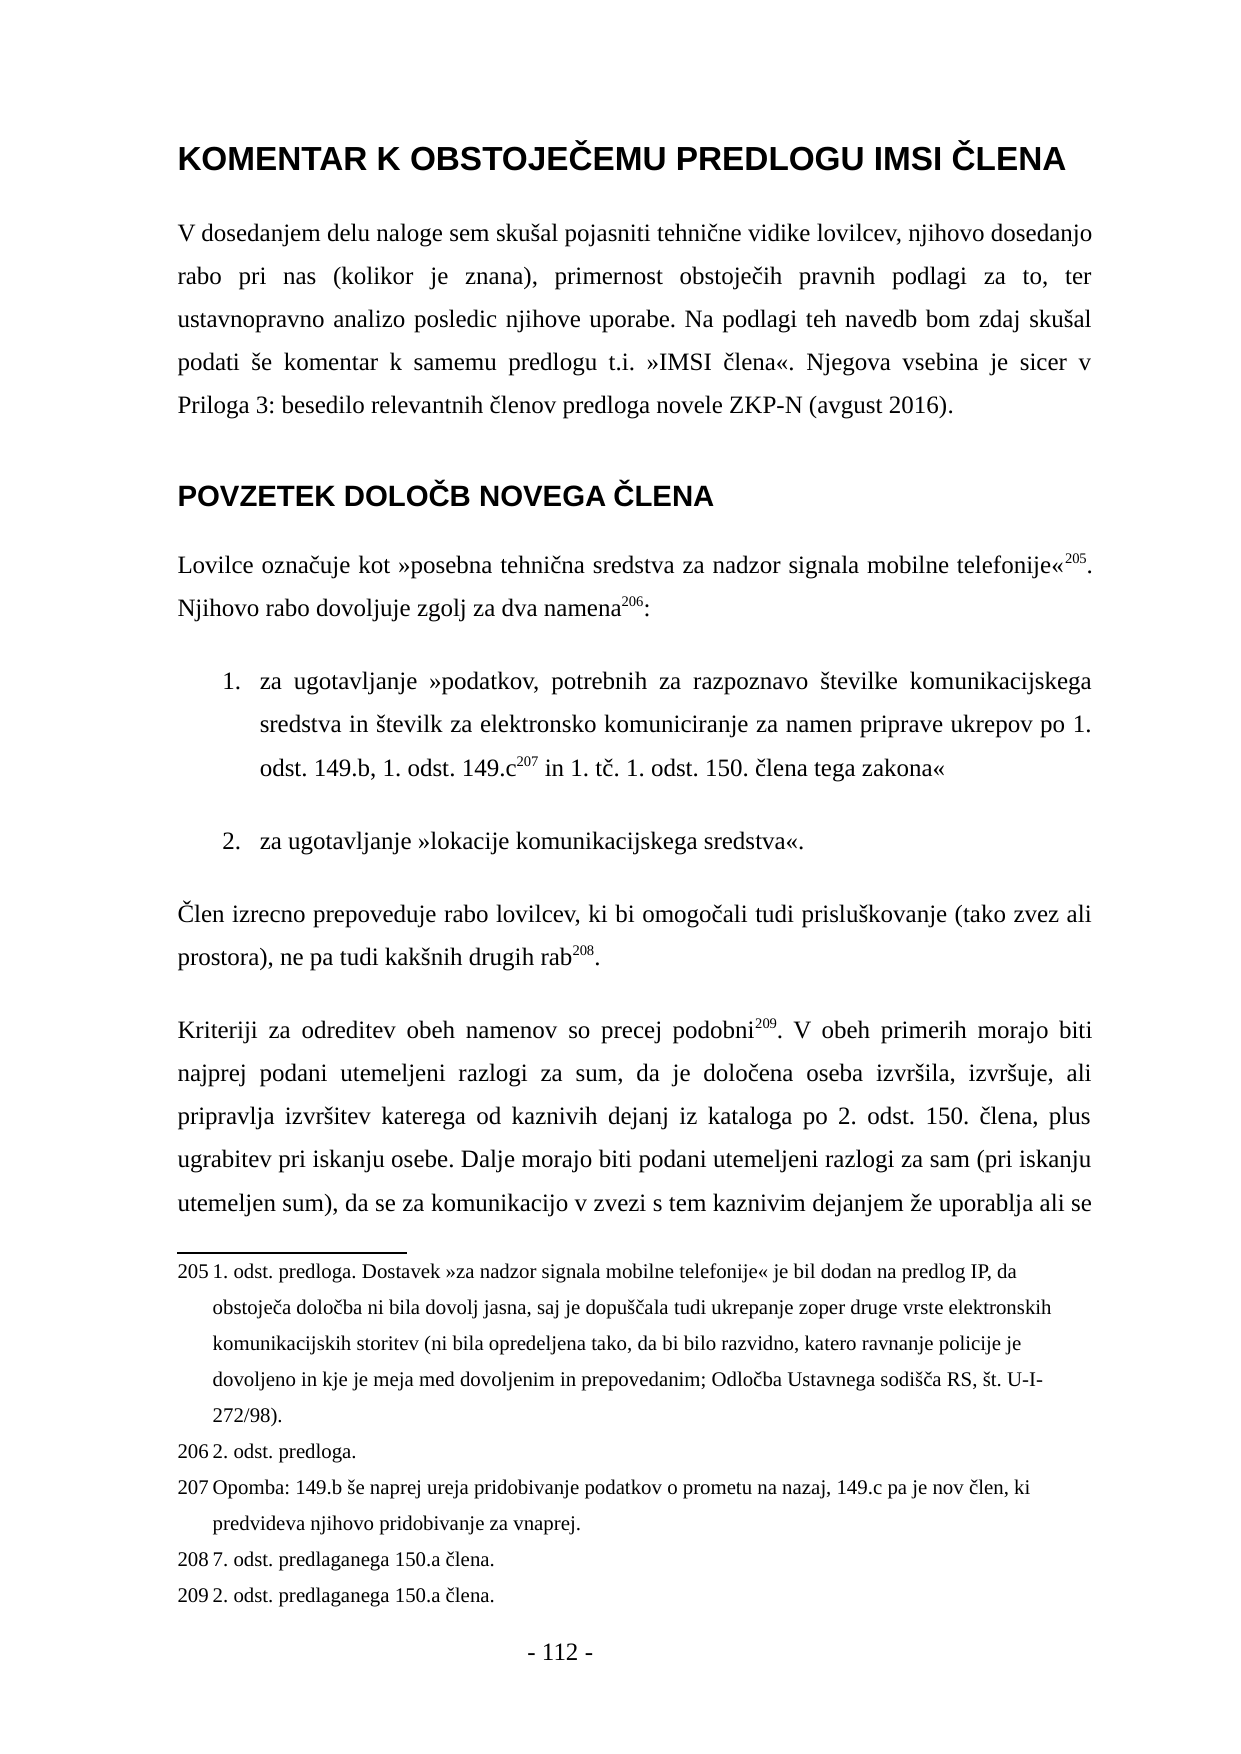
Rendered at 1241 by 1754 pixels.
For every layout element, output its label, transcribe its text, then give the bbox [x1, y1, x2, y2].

text 1. odst. predloga. Dostavek »za nadzor signala mobilne telefonije« je bil dodan na predlog IP, da obstoječa določba ni bila dovolj jasna, saj je dopuščala tudi ukrepanje zoper druge vrste elektronskih komunikacijskih storitev (ni bila opredeljena tako, da bi bilo razvidno, katero ravnanje policije je dovoljeno in kje je meja med dovoljenim in prepovedanim; Odločba Ustavnega sodišča RS, št. U-I-272/98). [177, 1259, 1093, 1427]
text Lovilce označuje kot »posebna tehnična sredstva za nadzor signala mobilne telefonije«. Njihovo rabo dovoljuje zgolj za dva namena: [177, 550, 1093, 622]
list za ugotavljanje »lokacije komunikacijskega sredstva«. [222, 826, 1093, 854]
text V dosedanjem delu naloge sem skušal pojasniti tehnične vidike lovilcev, njihovo dosedanjo rabo pri nas (kolikor je znana), primernost obstoječih pravnih podlagi za to, ter ustavnopravno analizo posledic njihove uporabe. Na podlagi teh navedb bom zdaj skušal podati še komentar k samemu predlogu t.i. »IMSI člena«. Njegova vsebina je sicer v Priloga 3: besedilo relevantnih členov predloga novele ZKP-N (avgust 2016). [177, 218, 1093, 419]
text 2. odst. predlaganega 150.a člena. [177, 1583, 1093, 1607]
subtitle Povzetek določb novega člena [177, 478, 1093, 512]
text 7. odst. predlaganega 150.a člena. [177, 1547, 1093, 1571]
subtitle KOMENTAR K OBSTOJEČEMU PREDLOGU IMSI ČLENA [177, 139, 1093, 178]
text 2. odst. predloga. [177, 1439, 1093, 1463]
text Člen izrecno prepoveduje rabo lovilcev, ki bi omogočali tudi prisluškovanje (tako zvez ali prostora), ne pa tudi kakšnih drugih rab. [177, 899, 1093, 971]
text Kriteriji za odreditev obeh namenov so precej podobni. V obeh primerih morajo biti najprej podani utemeljeni razlogi za sum, da je določena oseba izvršila, izvršuje, ali pripravlja izvršitev katerega od kaznivih dejanj iz kataloga po 2. odst. 150. člena, plus ugrabitev pri iskanju osebe. Dalje morajo biti podani utemeljeni razlogi za sam (pri iskanju utemeljen sum), da se za komunikacijo v zvezi s tem kaznivim dejanjem že uporablja ali se [177, 1015, 1093, 1216]
list Opomba: 149.b še naprej ureja pridobivanje podatkov o prometu na nazaj, 149.c pa je nov člen, ki predvideva njihovo pridobivanje za vnaprej. [177, 1475, 1093, 1535]
list za ugotavljanje »podatkov, potrebnih za razpoznavo številke komunikacijskega sredstva in številk za elektronsko komuniciranje za namen priprave ukrepov po 1. odst. 149.b, 1. odst. 149.c in 1. tč. 1. odst. 150. člena tega zakona« [222, 666, 1093, 781]
